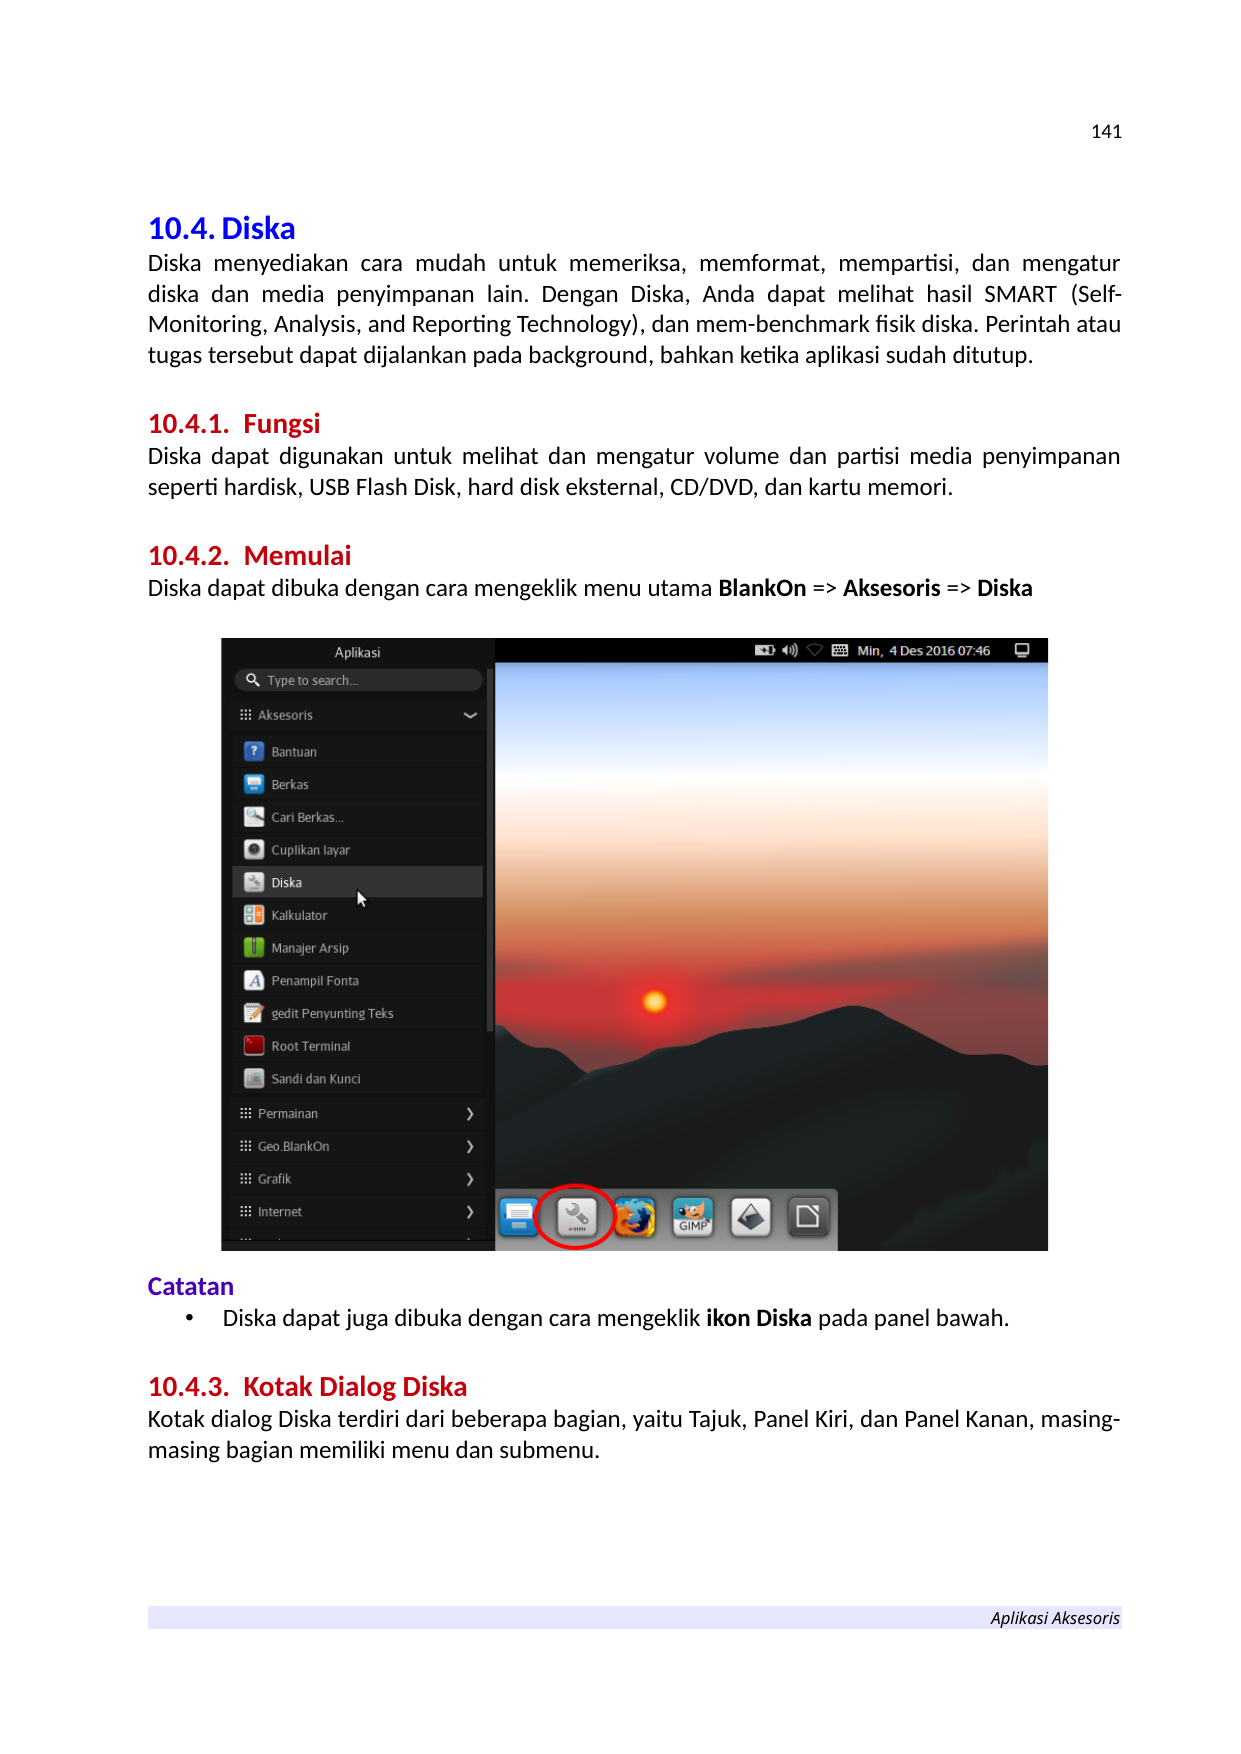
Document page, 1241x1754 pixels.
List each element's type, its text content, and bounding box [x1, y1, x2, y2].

subtitle Catatan [148, 1251, 1122, 1302]
list Diska dapat juga dibuka dengan cara mengeklik ikon Diska pada panel bawah. [185, 1302, 1122, 1332]
text Diska dapat digunakan untuk melihat dan mengatur volume dan partisi media penyimpanan seperti hardisk, USB Flash Disk, hard disk eksternal, CD/DVD, dan kartu memori. [148, 441, 1122, 502]
text Diska menyediakan cara mudah untuk memeriksa, memformat, mempartisi, dan mengatur diska dan media penyimpanan lain. Dengan Diska, Anda dapat melihat hasil SMART (Self-Monitoring, Analysis, and Reporting Technology), dan mem-benchmark fisik diska. Perintah atau tugas tersebut dapat dijalankan pada background, bahkan ketika aplikasi sudah ditutup. [148, 247, 1122, 369]
picture [221, 638, 1049, 1251]
subtitle Fungsi [148, 405, 1122, 441]
subtitle Memulai [148, 537, 1122, 573]
text Kotak dialog Diska terdiri dari beberapa bagian, yaitu Tajuk, Panel Kiri, dan Panel Kanan, masing-masing bagian memiliki menu dan submenu. [148, 1403, 1122, 1464]
subtitle Diska [148, 207, 1122, 247]
text Diska dapat dibuka dengan cara mengeklik menu utama BlankOn => Aksesoris => Diska [148, 573, 1122, 603]
subtitle Kotak Dialog Diska [148, 1368, 1122, 1403]
